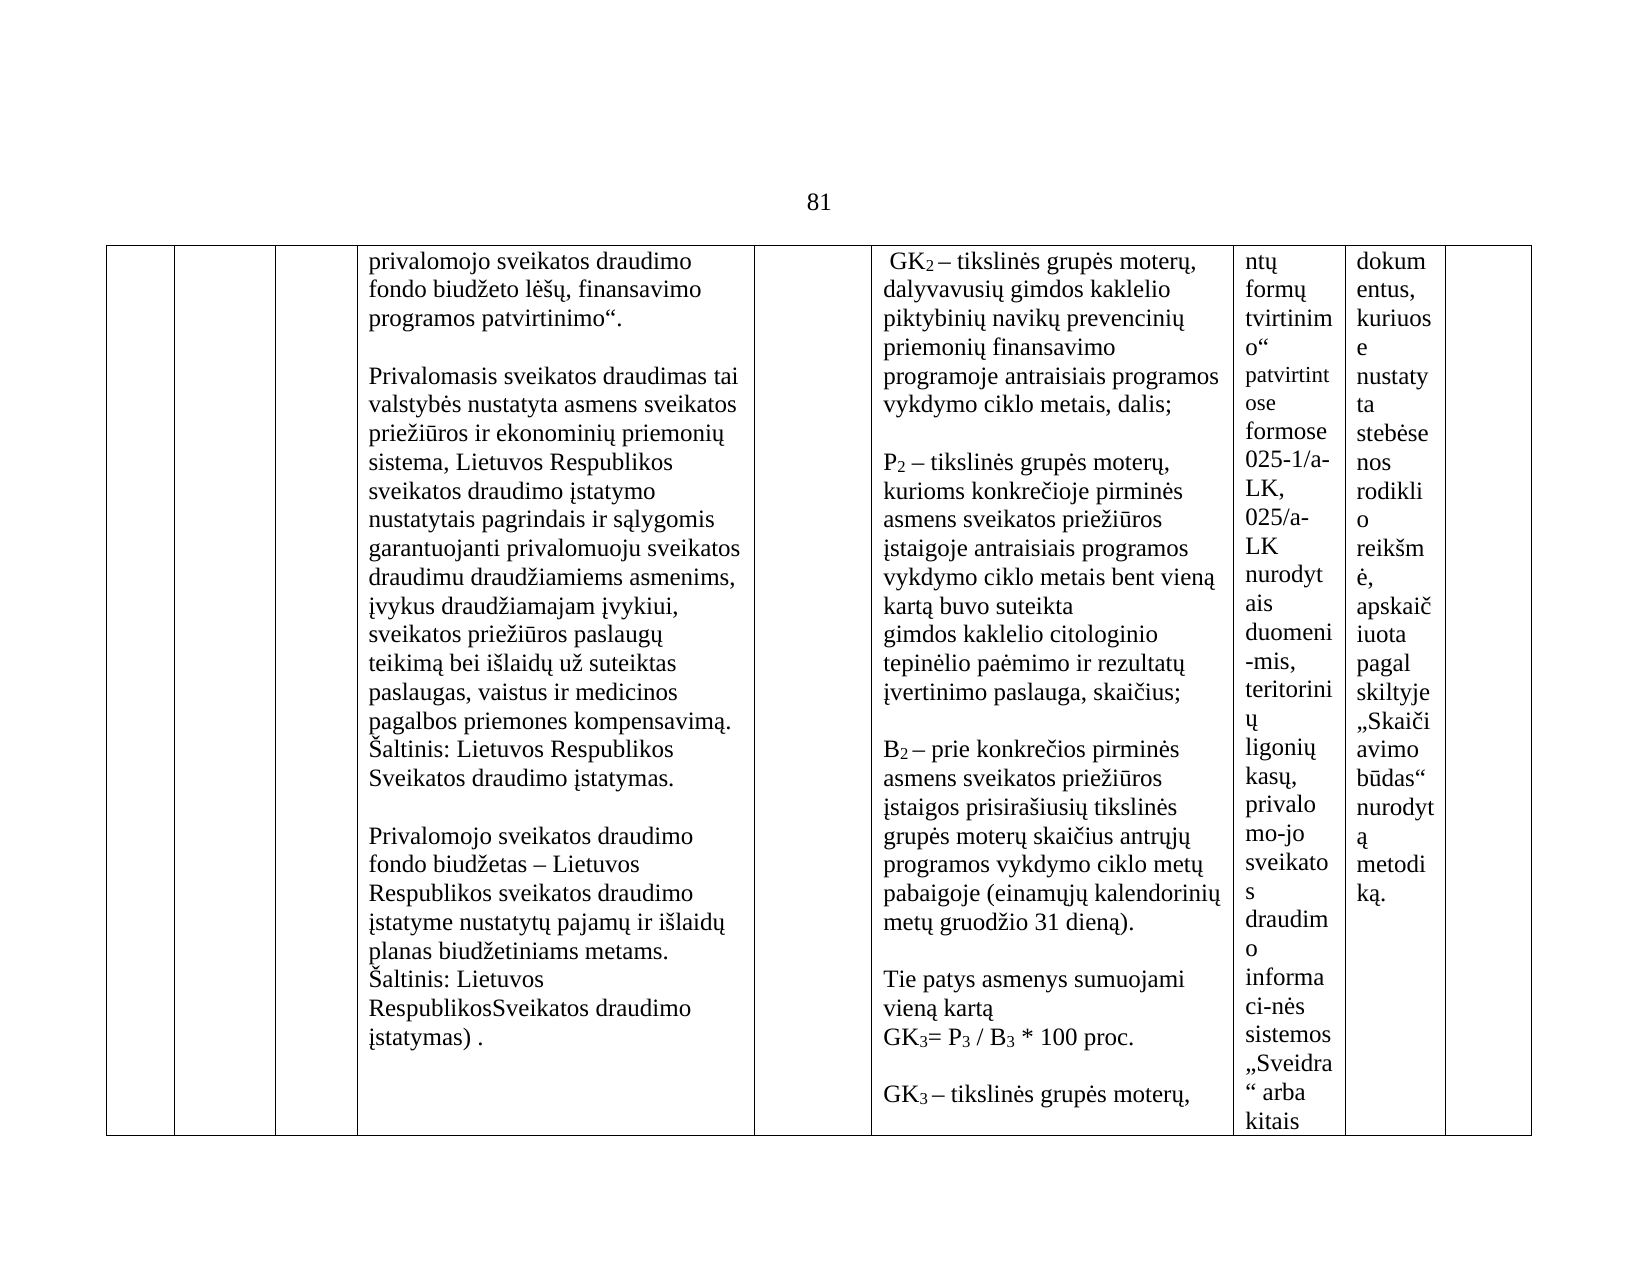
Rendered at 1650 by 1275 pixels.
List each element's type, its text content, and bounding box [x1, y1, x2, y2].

table_cell [1446, 246, 1531, 1134]
table_cell dokumentus, kuriuose nustatyta stebėsenos rodiklio reikšmė, apskaičiuota pagal skiltyje „Skaičiavimo būdas“ nurodytą metodiką. [1346, 246, 1445, 1134]
table_cell [107, 246, 174, 1134]
table_cell [276, 246, 357, 1134]
table_cell GK2 – tikslinės grupės moterų, dalyvavusių gimdos kaklelio piktybinių navikų prevencinių priemonių finansavimo programoje antraisiais programos vykdymo ciklo metais, dalis; P2 – tikslinės grupės moterų, kurioms konkrečioje pirminės asmens sveikatos priežiūros įstaigoje antraisiais programos vykdymo ciklo metais bent vieną kartą buvo suteikta gimdos kaklelio citologinio tepinėlio paėmimo ir rezultatų įvertinimo paslauga, skaičius; B2 – prie konkrečios pirminės asmens sveikatos priežiūros įstaigos prisirašiusių tikslinės grupės moterų skaičius antrųjų programos vykdymo ciklo metų pabaigoje (einamųjų kalendorinių metų gruodžio 31 dieną). Tie patys asmenys sumuojami vieną kartą GK3= P3 / B3 * 100 proc. GK3 – tikslinės grupės moterų, [872, 246, 1233, 1134]
table_cell [755, 246, 871, 1134]
table_cell privalomojo sveikatos draudimo fondo biudžeto lėšų, finansavimo programos patvirtinimo“. Privalomasis sveikatos draudimas tai valstybės nustatyta asmens sveikatos priežiūros ir ekonominių priemonių sistema, Lietuvos Respublikos sveikatos draudimo įstatymo nustatytais pagrindais ir sąlygomis garantuojanti privalomuoju sveikatos draudimu draudžiamiems asmenims, įvykus draudžiamajam įvykiui, sveikatos priežiūros paslaugų teikimą bei išlaidų už suteiktas paslaugas, vaistus ir medicinos pagalbos priemones kompensavimą. Šaltinis: Lietuvos Respublikos Sveikatos draudimo įstatymas. Privalomojo sveikatos draudimo fondo biudžetas – Lietuvos Respublikos sveikatos draudimo įstatyme nustatytų pajamų ir išlaidų planas biudžetiniams metams. Šaltinis: Lietuvos RespublikosSveikatos draudimo įstatymas) . [358, 246, 754, 1134]
table_cell ntų formų tvirtinimo“ patvirtintose formose 025-1/a-LK, 025/a-LK nurodytais duomeni-mis, teritorinių ligonių kasų, privalomo-jo sveikatos draudimo informaci-nės sistemos „Sveidra“ arba kitais [1234, 246, 1345, 1134]
table_cell [175, 246, 275, 1134]
